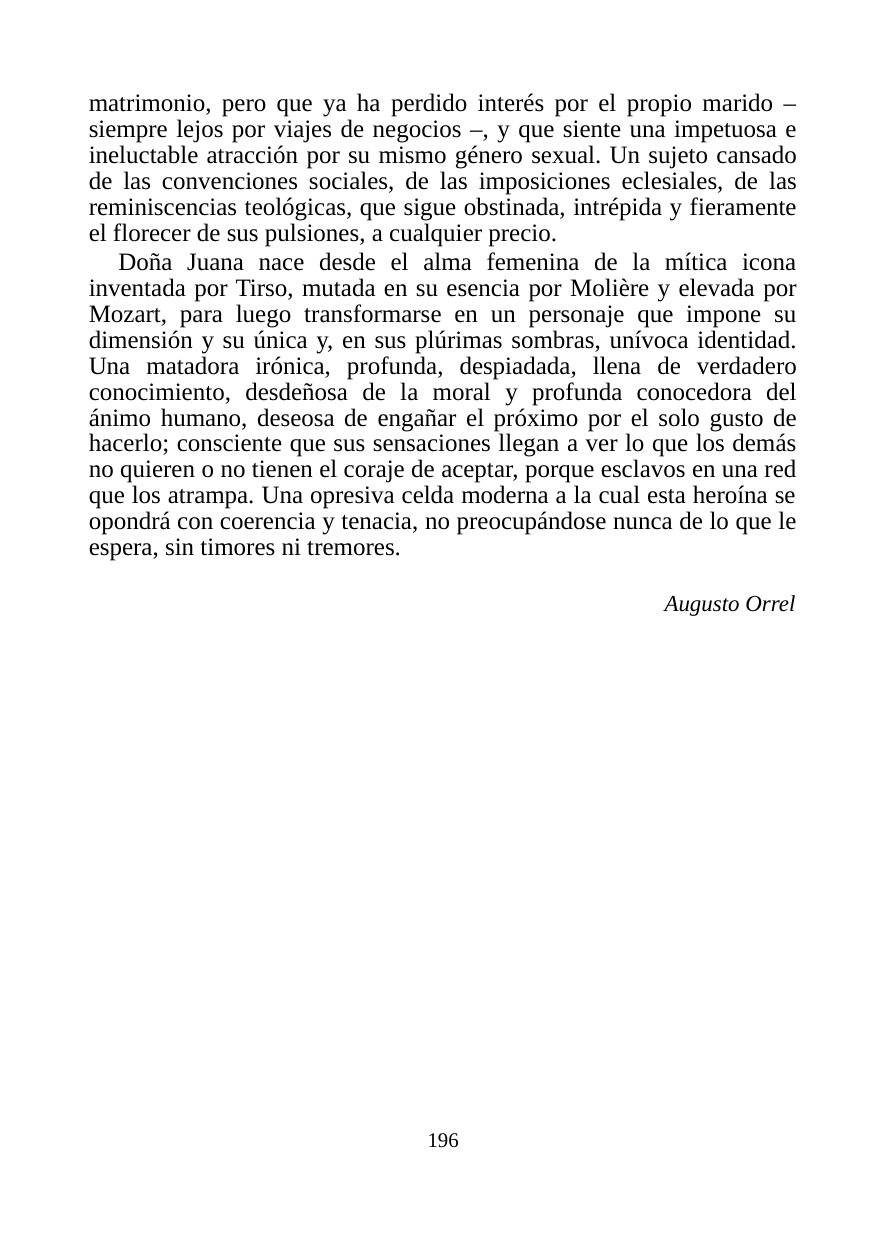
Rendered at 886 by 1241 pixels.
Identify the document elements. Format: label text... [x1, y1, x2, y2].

text matrimonio, pero que ya ha perdido interés por el propio marido – siempre lejos por viajes de negocios –, y que siente una impetuosa e ineluctable atracción por su mismo género sexual. Un sujeto cansado de las convenciones sociales, de las imposiciones eclesiales, de las reminiscencias teológicas, que sigue obstinada, intrépida y fieramente el florecer de sus pulsiones, a cualquier precio. [88, 88, 797, 247]
text Augusto Orrel [88, 590, 797, 616]
text Doña Juana nace desde el alma femenina de la mítica icona inventada por Tirso, mutada en su esencia por Molière y elevada por Mozart, para luego transformarse en un personaje que impone su dimensión y su única y, en sus plúrimas sombras, unívoca identidad. Una matadora irónica, profunda, despiadada, llena de verdadero conocimiento, desdeñosa de la moral y profunda conocedora del ánimo humano, deseosa de engañar el próximo por el solo gusto de hacerlo; consciente que sus sensaciones llegan a ver lo que los demás no quieren o no tienen el coraje de aceptar, porque esclavos en una red que los atrampa. Una opresiva celda moderna a la cual esta heroína se opondrá con coerencia y tenacia, no preocupándose nunca de lo que le espera, sin timores ni tremores. [88, 247, 797, 561]
